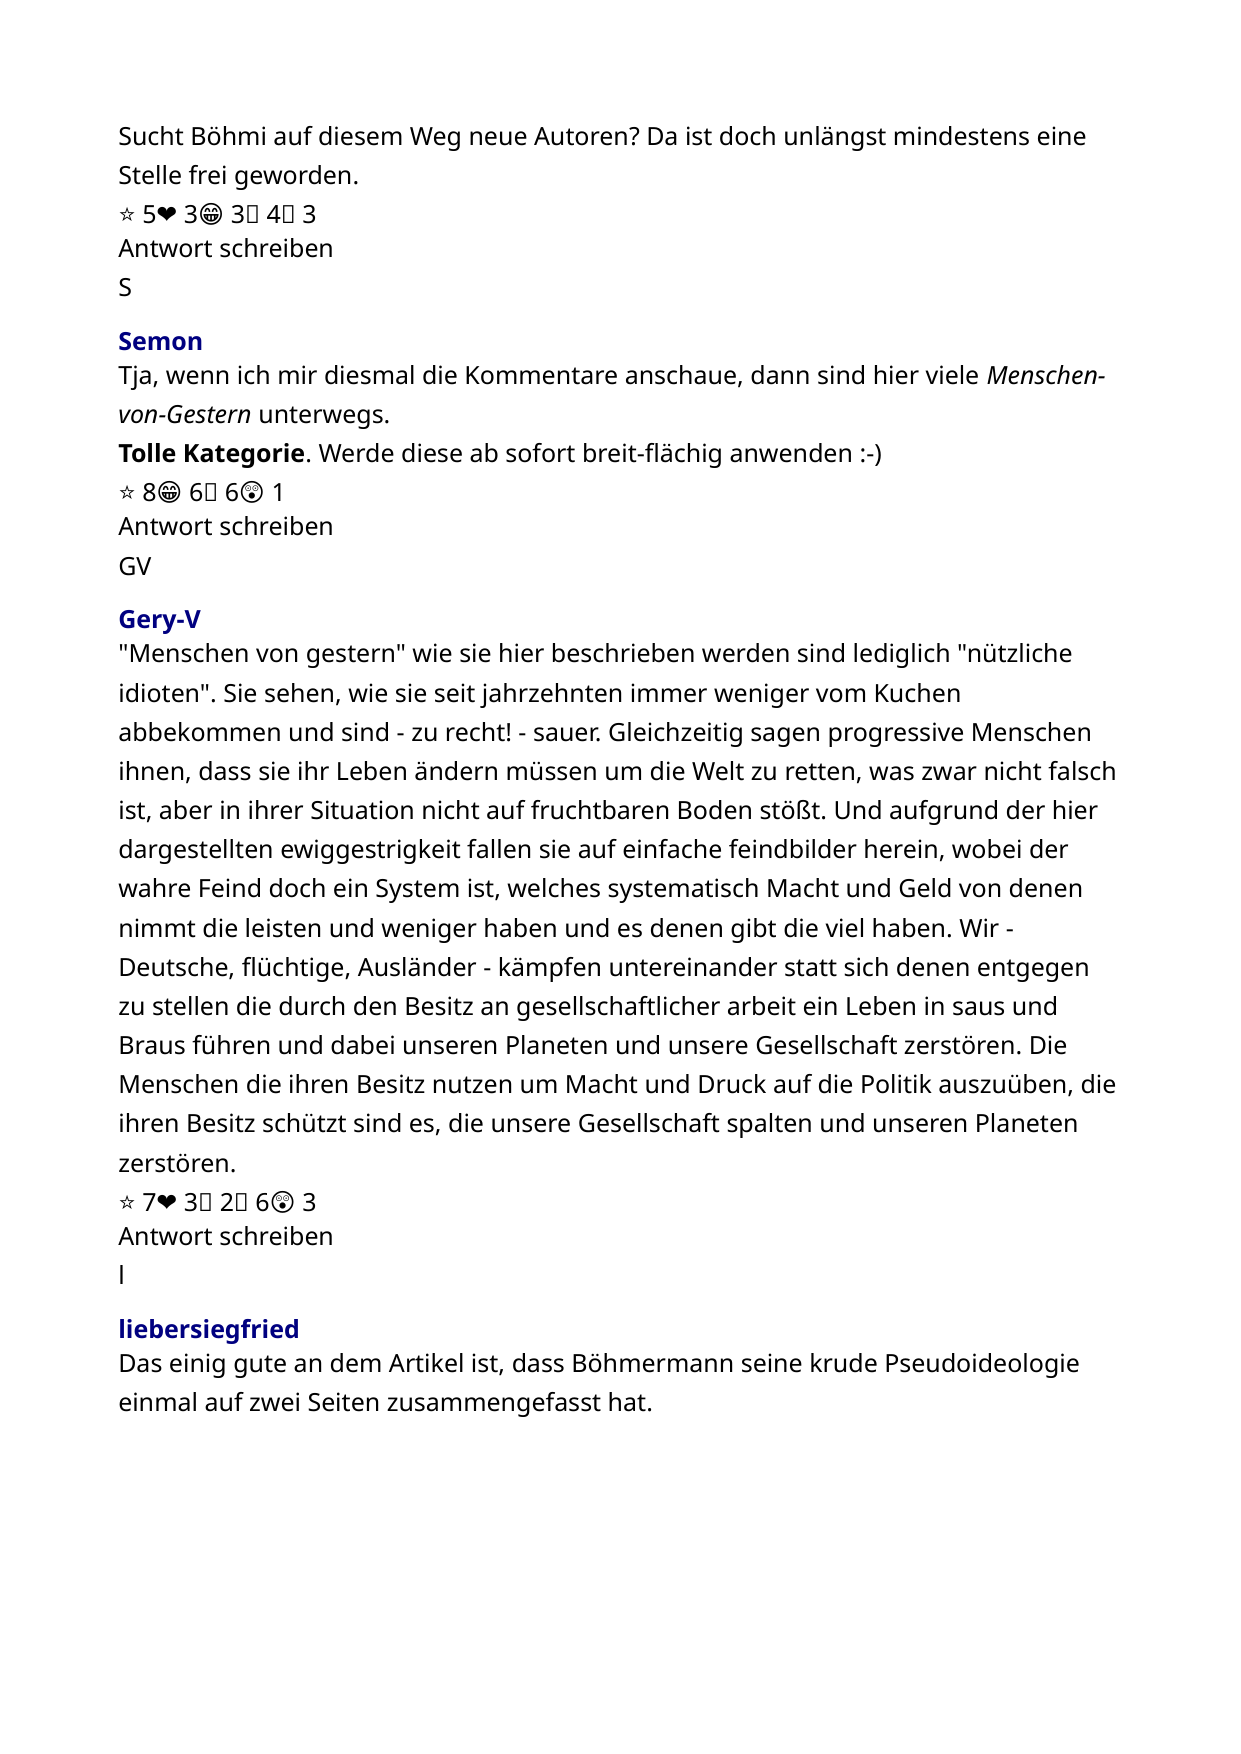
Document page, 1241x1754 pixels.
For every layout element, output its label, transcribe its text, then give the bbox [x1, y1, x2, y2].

text ⭐️ 5❤️ 3😁 3🙁 4🤨 3 [118, 196, 1122, 231]
text Antwort schreiben [118, 231, 1122, 264]
text Tolle Kategorie. Werde diese ab sofort breit-flächig anwenden :-) [118, 436, 1122, 470]
text Das einig gute an dem Artikel ist, dass Böhmermann seine krude Pseudoideologie einmal auf zwei Seiten zusammengefasst hat. [118, 1345, 1122, 1419]
text Antwort schreiben [118, 509, 1122, 543]
text Antwort schreiben [118, 1218, 1122, 1252]
subtitle liebersiegfried [118, 1311, 1122, 1345]
text ⭐️ 7❤️ 3🙁 2🤨 6😲 3 [118, 1184, 1122, 1218]
text ⭐️ 8😁 6🤨 6😲 1 [118, 475, 1122, 509]
text l [118, 1258, 1122, 1292]
text Tja, wenn ich mir diesmal die Kommentare anschaue, dann sind hier viele Menschen-von-Gestern unterwegs. [118, 357, 1122, 431]
text S [118, 270, 1122, 304]
subtitle Gery-V [118, 602, 1122, 636]
text Sucht Böhmi auf diesem Weg neue Autoren? Da ist doch unlängst mindestens eine Stelle frei geworden. [118, 118, 1122, 191]
text "Menschen von gestern" wie sie hier beschrieben werden sind lediglich "nützliche idioten". Sie sehen, wie sie seit jahrzehnten immer weniger vom Kuchen abbekommen und sind - zu recht! - sauer. Gleichzeitig sagen progressive Menschen ihnen, dass sie ihr Leben ändern müssen um die Welt zu retten, was zwar nicht falsch ist, aber in ihrer Situation nicht auf fruchtbaren Boden stößt. Und aufgrund der hier dargestellten ewiggestrigkeit fallen sie auf einfache feindbilder herein, wobei der wahre Feind doch ein System ist, welches systematisch Macht und Geld von denen nimmt die leisten und weniger haben und es denen gibt die viel haben. Wir - Deutsche, flüchtige, Ausländer - kämpfen untereinander statt sich denen entgegen zu stellen die durch den Besitz an gesellschaftlicher arbeit ein Leben in saus und Braus führen und dabei unseren Planeten und unsere Gesellschaft zerstören. Die Menschen die ihren Besitz nutzen um Macht und Druck auf die Politik auszuüben, die ihren Besitz schützt sind es, die unsere Gesellschaft spalten und unseren Planeten zerstören. [118, 636, 1122, 1179]
text GV [118, 548, 1122, 582]
subtitle Semon [118, 323, 1122, 357]
